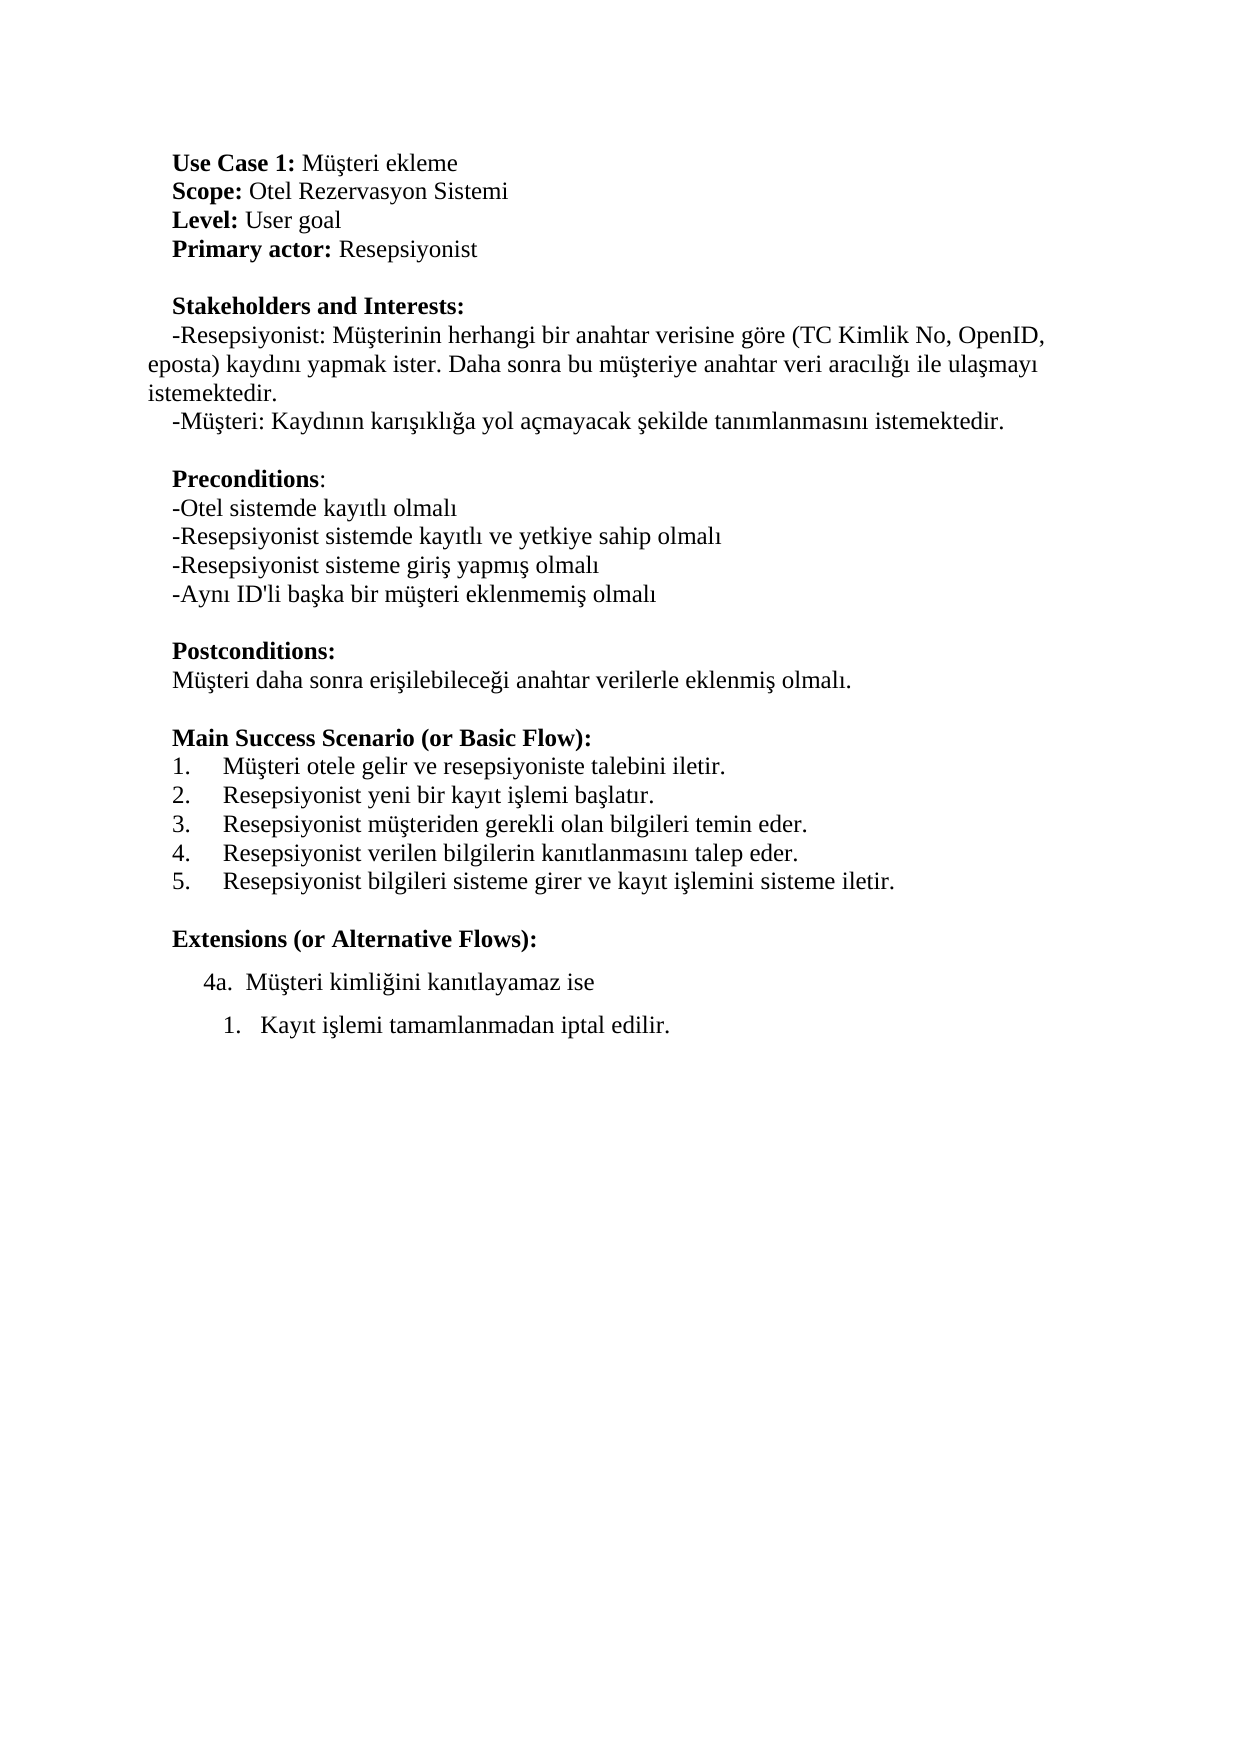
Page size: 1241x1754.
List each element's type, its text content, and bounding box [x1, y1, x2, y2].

text -Aynı ID'li başka bir müşteri eklenmemiş olmalı [148, 579, 1093, 608]
list Resepsiyonist yeni bir kayıt işlemi başlatır. [148, 780, 1093, 809]
list Kayıt işlemi tamamlanmadan iptal edilir. [223, 1010, 1093, 1039]
text -Resepsiyonist: Müşterinin herhangi bir anahtar verisine göre (TC Kimlik No, OpenID, eposta) kaydını yapmak ister. Daha sonra bu müşteriye anahtar veri aracılığı ile ulaşmayı istemektedir. [148, 320, 1093, 406]
list Resepsiyonist bilgileri sisteme girer ve kayıt işlemini sisteme iletir. [148, 866, 1093, 895]
text 4a. Müşteri kimliğini kanıtlayamaz ise [148, 967, 1093, 996]
text Preconditions: [148, 464, 1093, 493]
text Use Case 1: Müşteri ekleme [148, 148, 1093, 176]
list Müşteri otele gelir ve resepsiyoniste talebini iletir. [148, 751, 1093, 780]
text -Resepsiyonist sisteme giriş yapmış olmalı [148, 550, 1093, 579]
list Resepsiyonist verilen bilgilerin kanıtlanmasını talep eder. [148, 838, 1093, 866]
list Resepsiyonist müşteriden gerekli olan bilgileri temin eder. [148, 809, 1093, 838]
text -Resepsiyonist sistemde kayıtlı ve yetkiye sahip olmalı [148, 521, 1093, 550]
text -Müşteri: Kaydının karışıklığa yol açmayacak şekilde tanımlanmasını istemektedir. [148, 406, 1093, 435]
text Müşteri daha sonra erişilebileceği anahtar verilerle eklenmiş olmalı. [148, 665, 1093, 694]
text Extensions (or Alternative Flows): [148, 924, 1093, 953]
text Scope: Otel Rezervasyon Sistemi [148, 176, 1093, 205]
text Main Success Scenario (or Basic Flow): [148, 723, 1093, 751]
text Primary actor: Resepsiyonist [148, 234, 1093, 263]
text Level: User goal [148, 205, 1093, 234]
text Postconditions: [148, 636, 1093, 665]
text -Otel sistemde kayıtlı olmalı [148, 493, 1093, 521]
text Stakeholders and Interests: [148, 291, 1093, 320]
